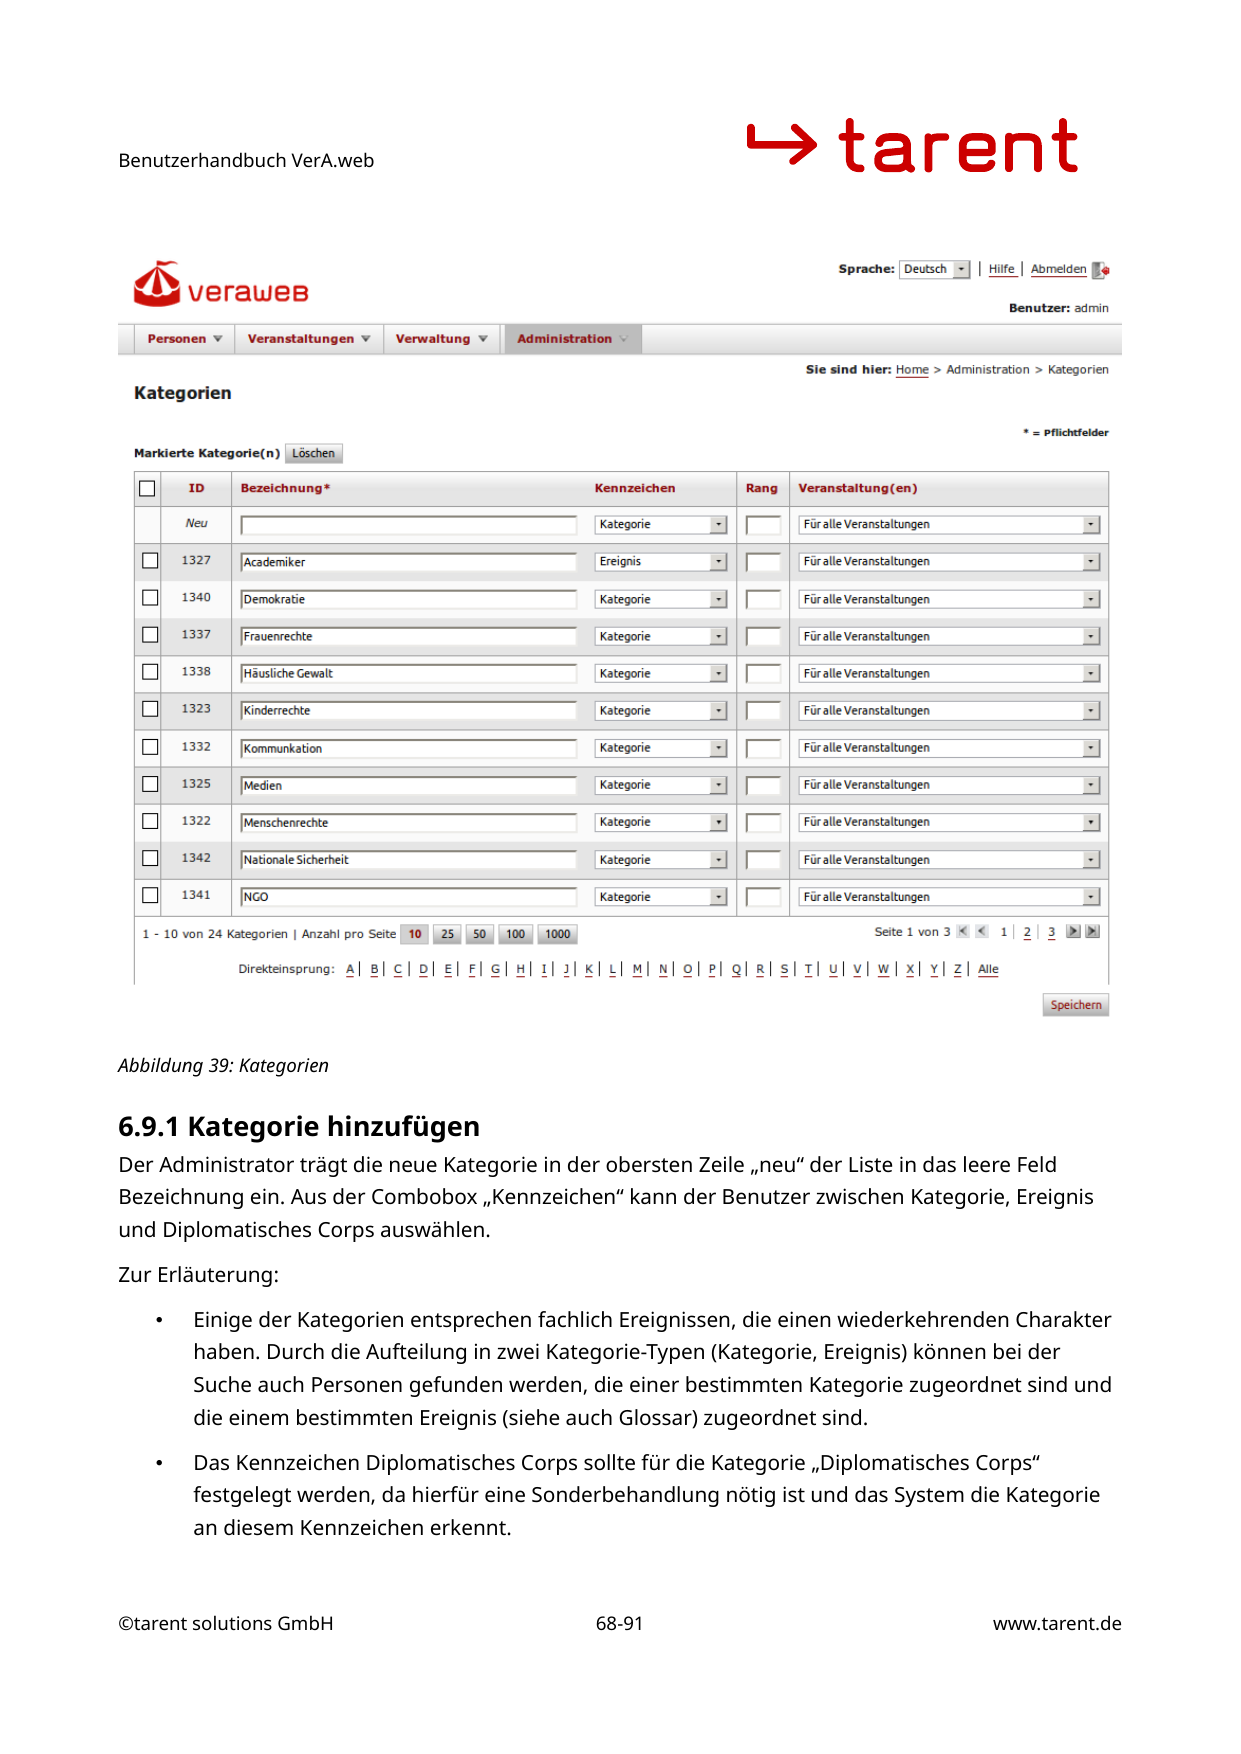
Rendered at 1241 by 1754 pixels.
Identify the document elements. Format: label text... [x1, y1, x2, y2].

list Einige der Kategorien entsprechen fachlich Ereignissen, die einen wiederkehrenden Charakter haben. Durch die Aufteilung in zwei Kategorie-Typen (Kategorie, Ereignis) können bei der Suche auch Personen gefunden werden, die einer bestimmten Kategorie zugeordnet sind und die einem bestimmten Ereignis (siehe auch Glossar) zugeordnet sind. [156, 1305, 1122, 1431]
text Zur Erläuterung: [118, 1260, 1122, 1288]
picture [118, 256, 1122, 1026]
text Abbildung 39: Kategorien [118, 1026, 1122, 1078]
subtitle [118, 232, 1122, 256]
subtitle Kategorie hinzufügen [118, 1078, 1122, 1144]
list Das Kennzeichen Diplomatisches Corps sollte für die Kategorie „Diplomatisches Corps“ festgelegt werden, da hierfür eine Sonderbehandlung nötig ist und das System die Kategorie an diesem Kennzeichen erkennt. [156, 1448, 1122, 1541]
text Der Administrator trägt die neue Kategorie in der obersten Zeile „neu“ der Liste in das leere Feld Bezeichnung ein. Aus der Combobox „Kennzeichen“ kann der Benutzer zwischen Kategorie, Ereignis und Diplomatisches Corps auswählen. [118, 1150, 1122, 1243]
